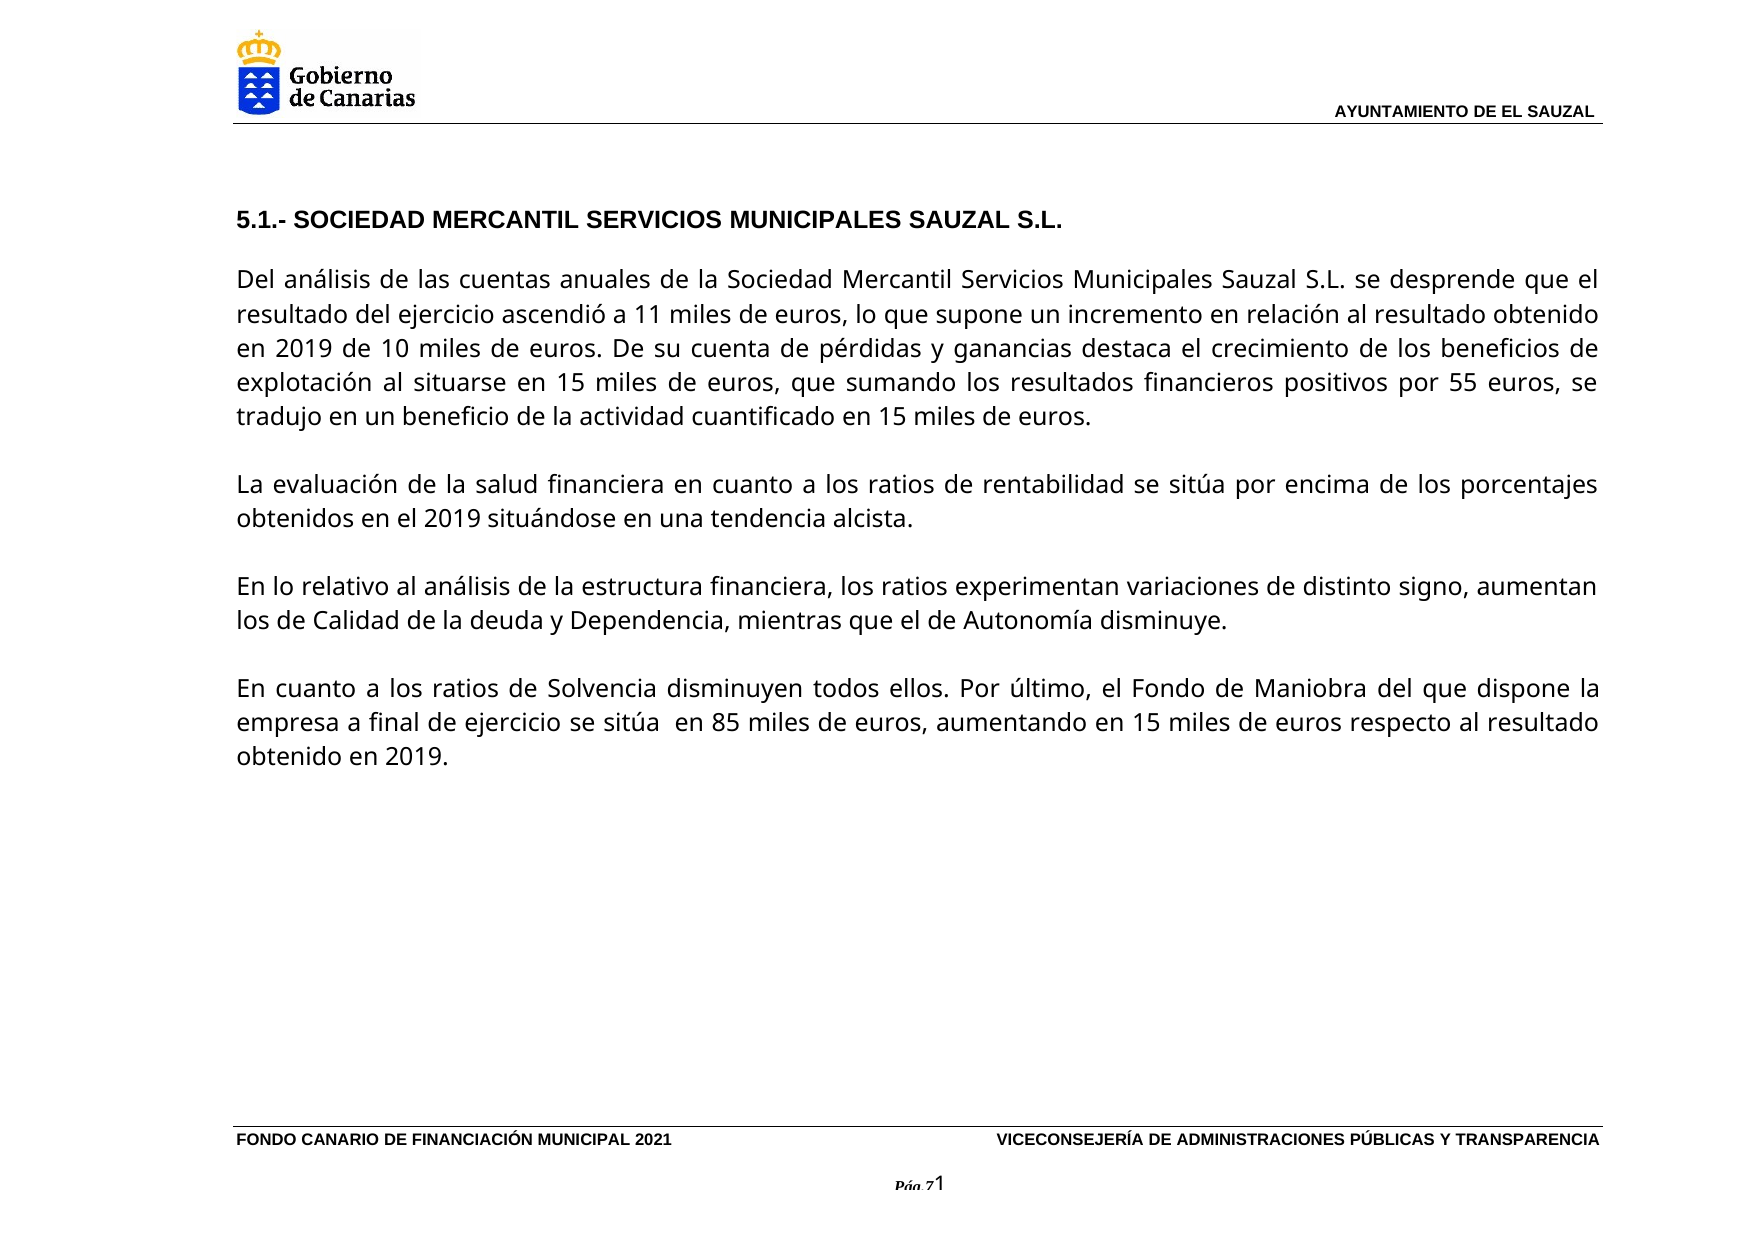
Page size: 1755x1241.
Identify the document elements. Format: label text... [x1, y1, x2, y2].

text En cuanto a los ratios de Solvencia disminuyen todos ellos. Por último, el Fondo de Maniobra del que dispone la empresa a final de ejercicio se sitúa en 85 miles de euros, aumentando en 15 miles de euros respecto al resultado obtenido en 2019. [236, 671, 1600, 773]
text Del análisis de las cuentas anuales de la Sociedad Mercantil Servicios Municipales Sauzal S.L. se desprende que el resultado del ejercicio ascendió a 11 miles de euros, lo que supone un incremento en relación al resultado obtenido en 2019 de 10 miles de euros. De su cuenta de pérdidas y ganancias destaca el crecimiento de los beneficios de explotación al situarse en 15 miles de euros, que sumando los resultados financieros positivos por 55 euros, se tradujo en un beneficio de la actividad cuantificado en 15 miles de euros. [236, 262, 1600, 432]
subtitle 5.1.- SOCIEDAD MERCANTIL SERVICIOS MUNICIPALES SAUZAL S.L. [236, 205, 1633, 233]
text En lo relativo al análisis de la estructura financiera, los ratios experimentan variaciones de distinto signo, aumentan los de Calidad de la deuda y Dependencia, mientras que el de Autonomía disminuye. [236, 569, 1600, 637]
text La evaluación de la salud financiera en cuanto a los ratios de rentabilidad se sitúa por encima de los porcentajes obtenidos en el 2019 situándose en una tendencia alcista. [236, 467, 1600, 535]
